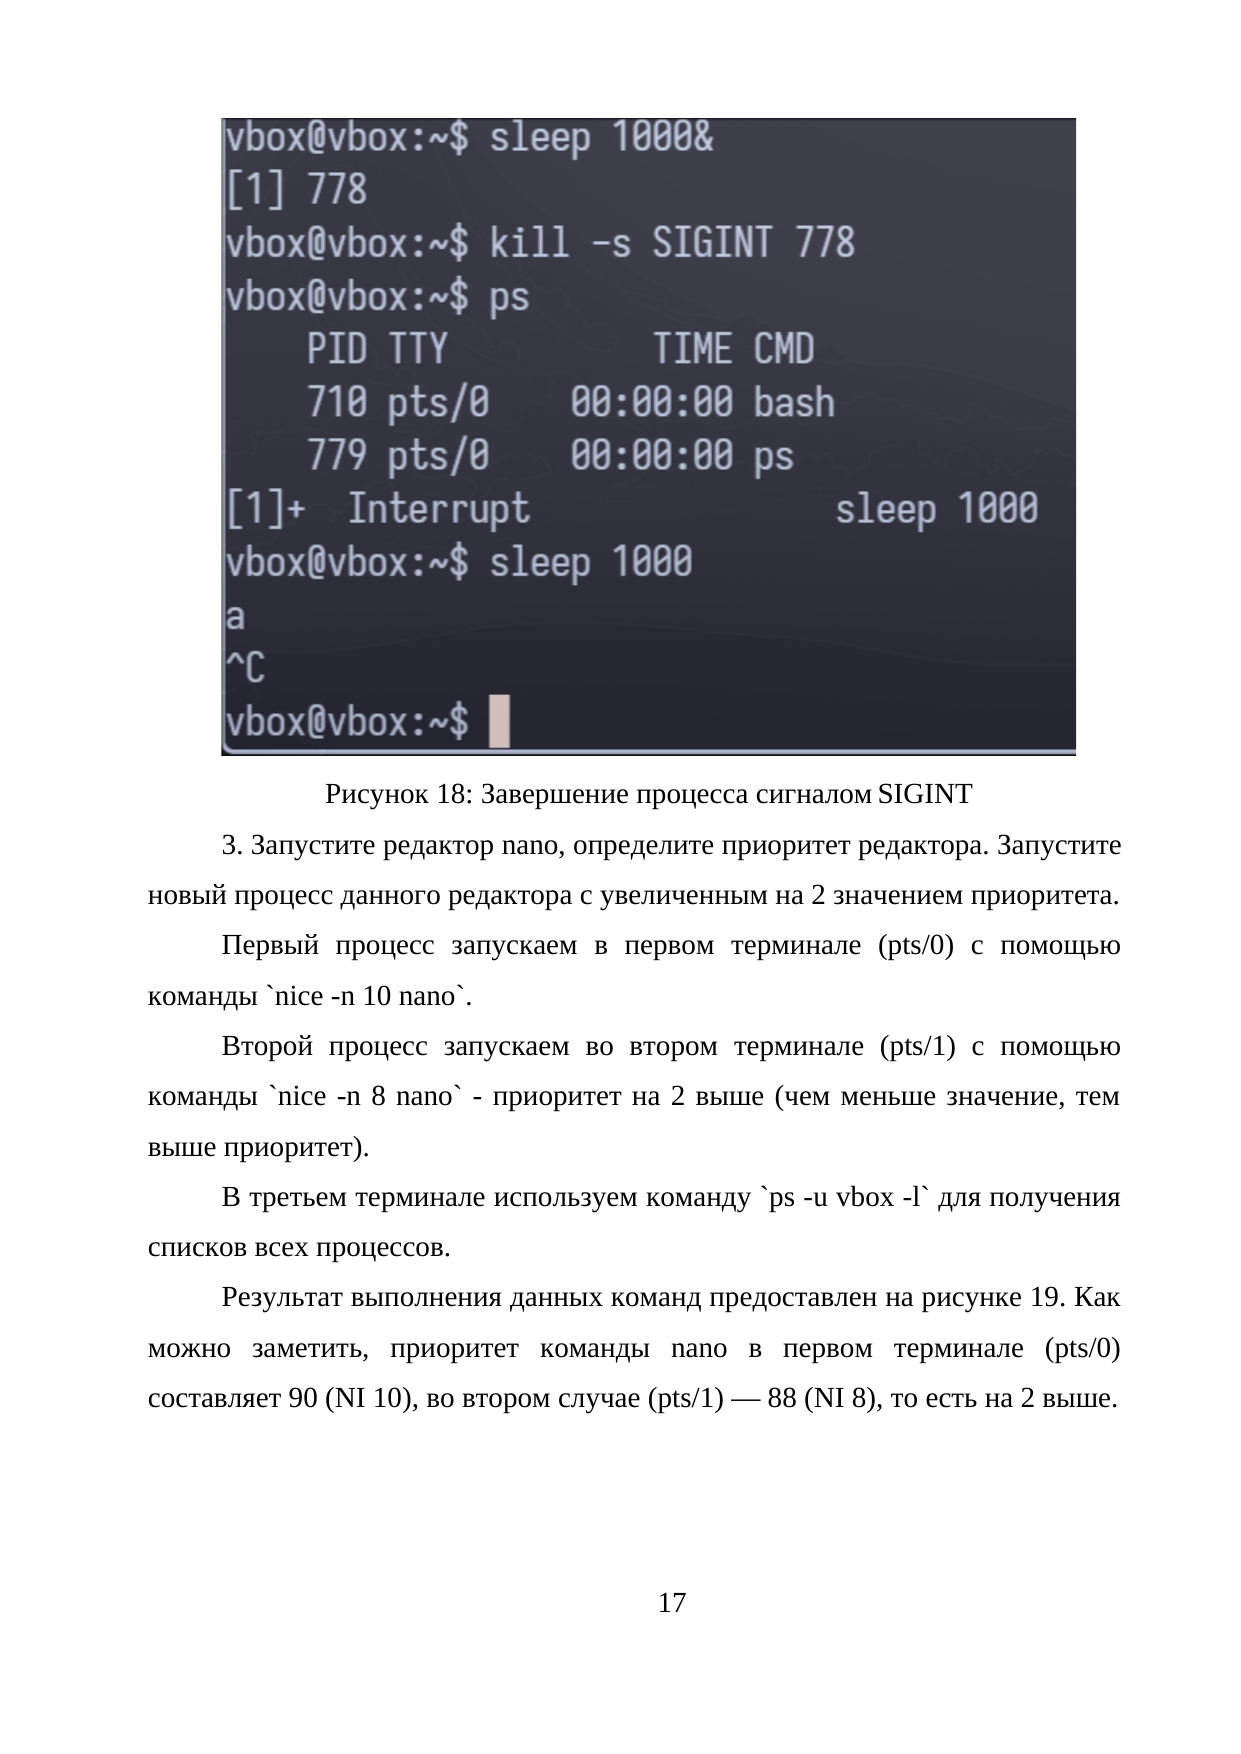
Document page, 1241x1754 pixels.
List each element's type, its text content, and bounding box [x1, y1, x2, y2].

text Рисунок 18: Завершение процесса сигналом SIGINT [221, 776, 1076, 810]
text Результат выполнения данных команд предоставлен на рисунке 19. Как можно заметить, приоритет команды nano в первом терминале (pts/0) составляет 90 (NI 10), во втором случае (pts/1) — 88 (NI 8), то есть на 2 выше. [148, 1279, 1122, 1414]
picture [221, 118, 1077, 756]
text 3. Запустите редактор nano, определите приоритет редактора. Запустите новый процесс данного редактора с увеличенным на 2 значением приоритета. [148, 827, 1122, 911]
text В третьем терминале используем команду `ps -u vbox -l` для получения списков всех процессов. [148, 1179, 1122, 1263]
text Второй процесс запускаем во втором терминале (pts/1) с помощью команды `nice -n 8 nano` - приоритет на 2 выше (чем меньше значение, тем выше приоритет). [148, 1028, 1122, 1162]
text Первый процесс запускаем в первом терминале (pts/0) с помощью команды `nice -n 10 nano`. [148, 927, 1122, 1011]
